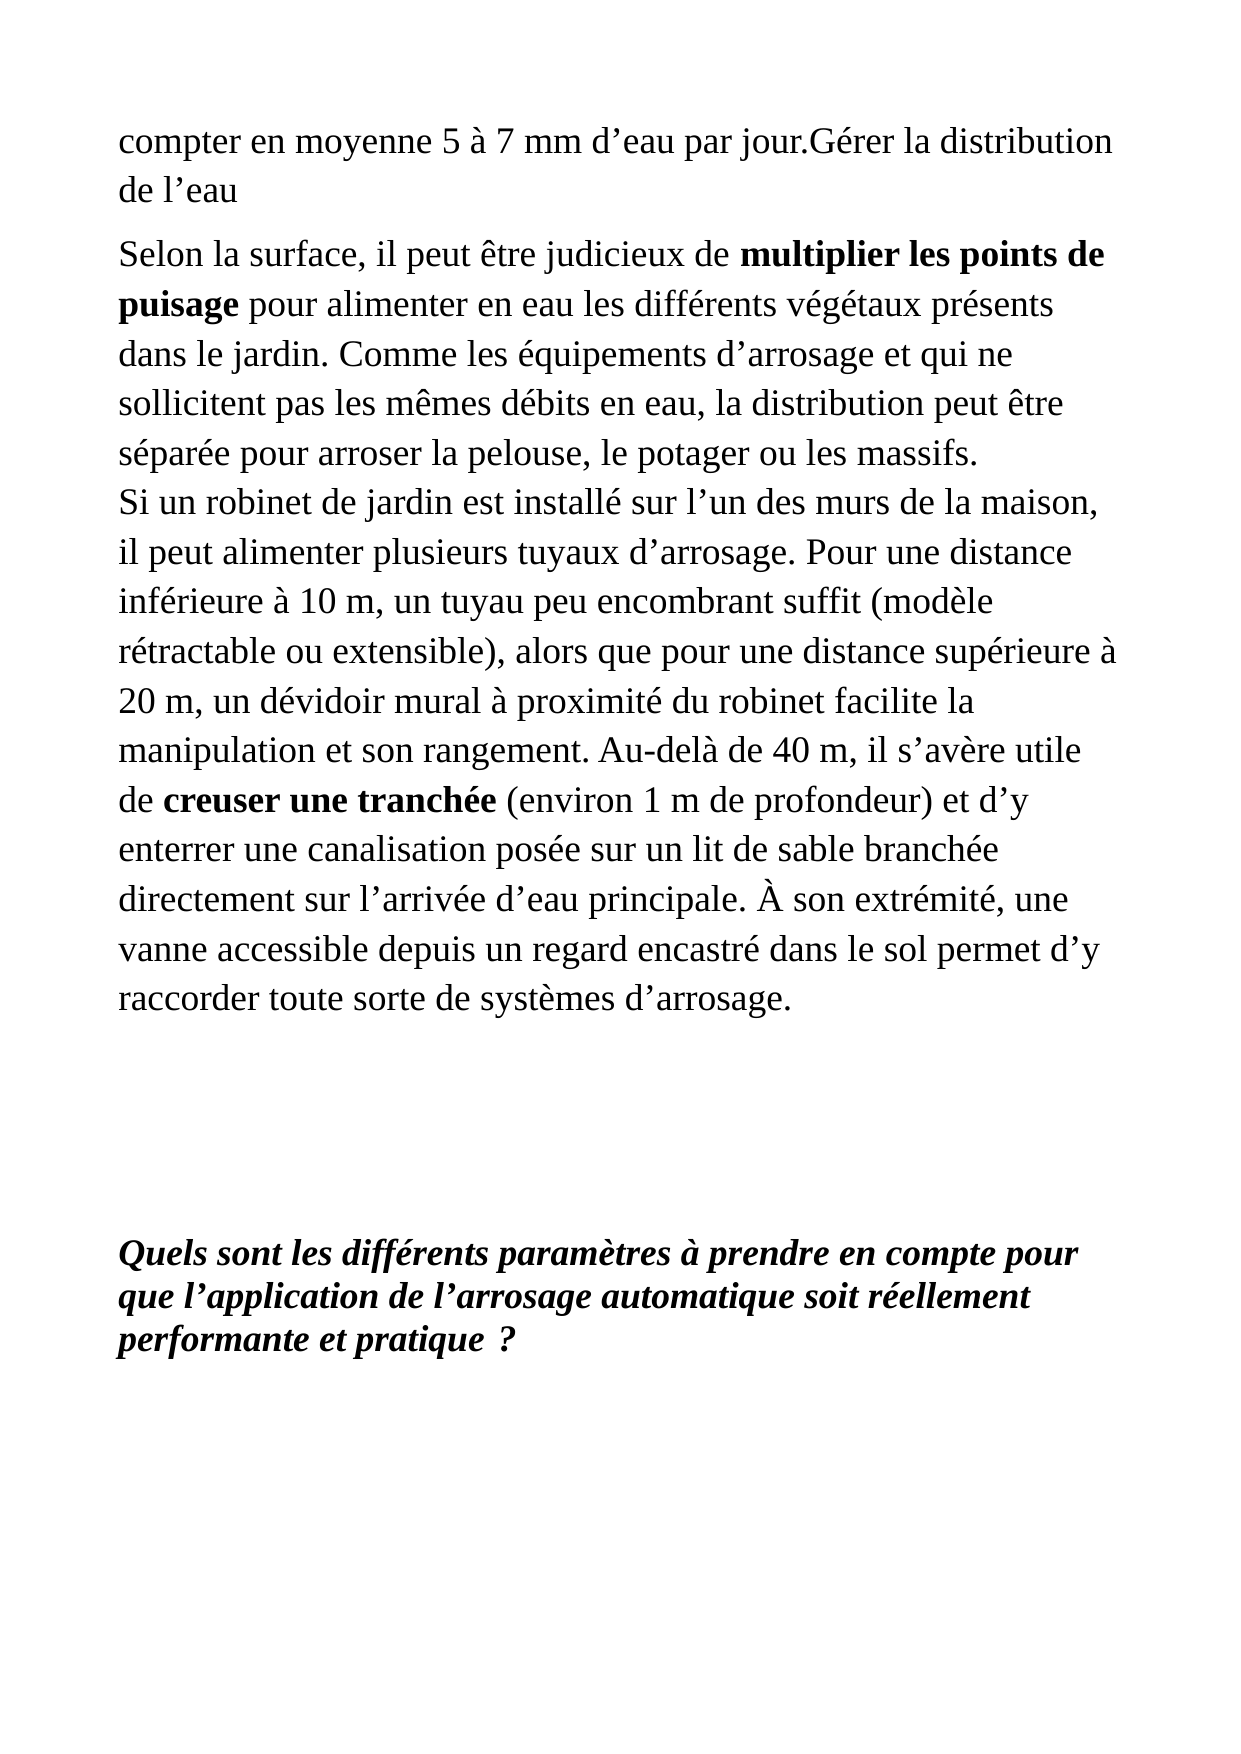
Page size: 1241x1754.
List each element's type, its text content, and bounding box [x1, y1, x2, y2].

text compter en moyenne 5 à 7 mm d’eau par jour.Gérer la distribution de l’eau [118, 118, 1122, 211]
text Quels sont les différents paramètres à prendre en compte pour que l’application de l’arrosage automatique soit réellement performante et pratique ? [118, 1230, 1122, 1359]
text Selon la surface, il peut être judicieux de multiplier les points de puisage pour alimenter en eau les différents végétaux présents dans le jardin. Comme les équipements d’arrosage et qui ne sollicitent pas les mêmes débits en eau, la distribution peut être séparée pour arroser la pelouse, le potager ou les massifs. Si un robinet de jardin est installé sur l’un des murs de la maison, il peut alimenter plusieurs tuyaux d’arrosage. Pour une distance inférieure à 10 m, un tuyau peu encombrant suffit (modèle rétractable ou extensible), alors que pour une distance supérieure à 20 m, un dévidoir mural à proximité du robinet facilite la manipulation et son rangement. Au-delà de 40 m, il s’avère utile de creuser une tranchée (environ 1 m de profondeur) et d’y enterrer une canalisation posée sur un lit de sable branchée directement sur l’arrivée d’eau principale. À son extrémité, une vanne accessible depuis un regard encastré dans le sol permet d’y raccorder toute sorte de systèmes d’arrosage. [118, 232, 1122, 1019]
